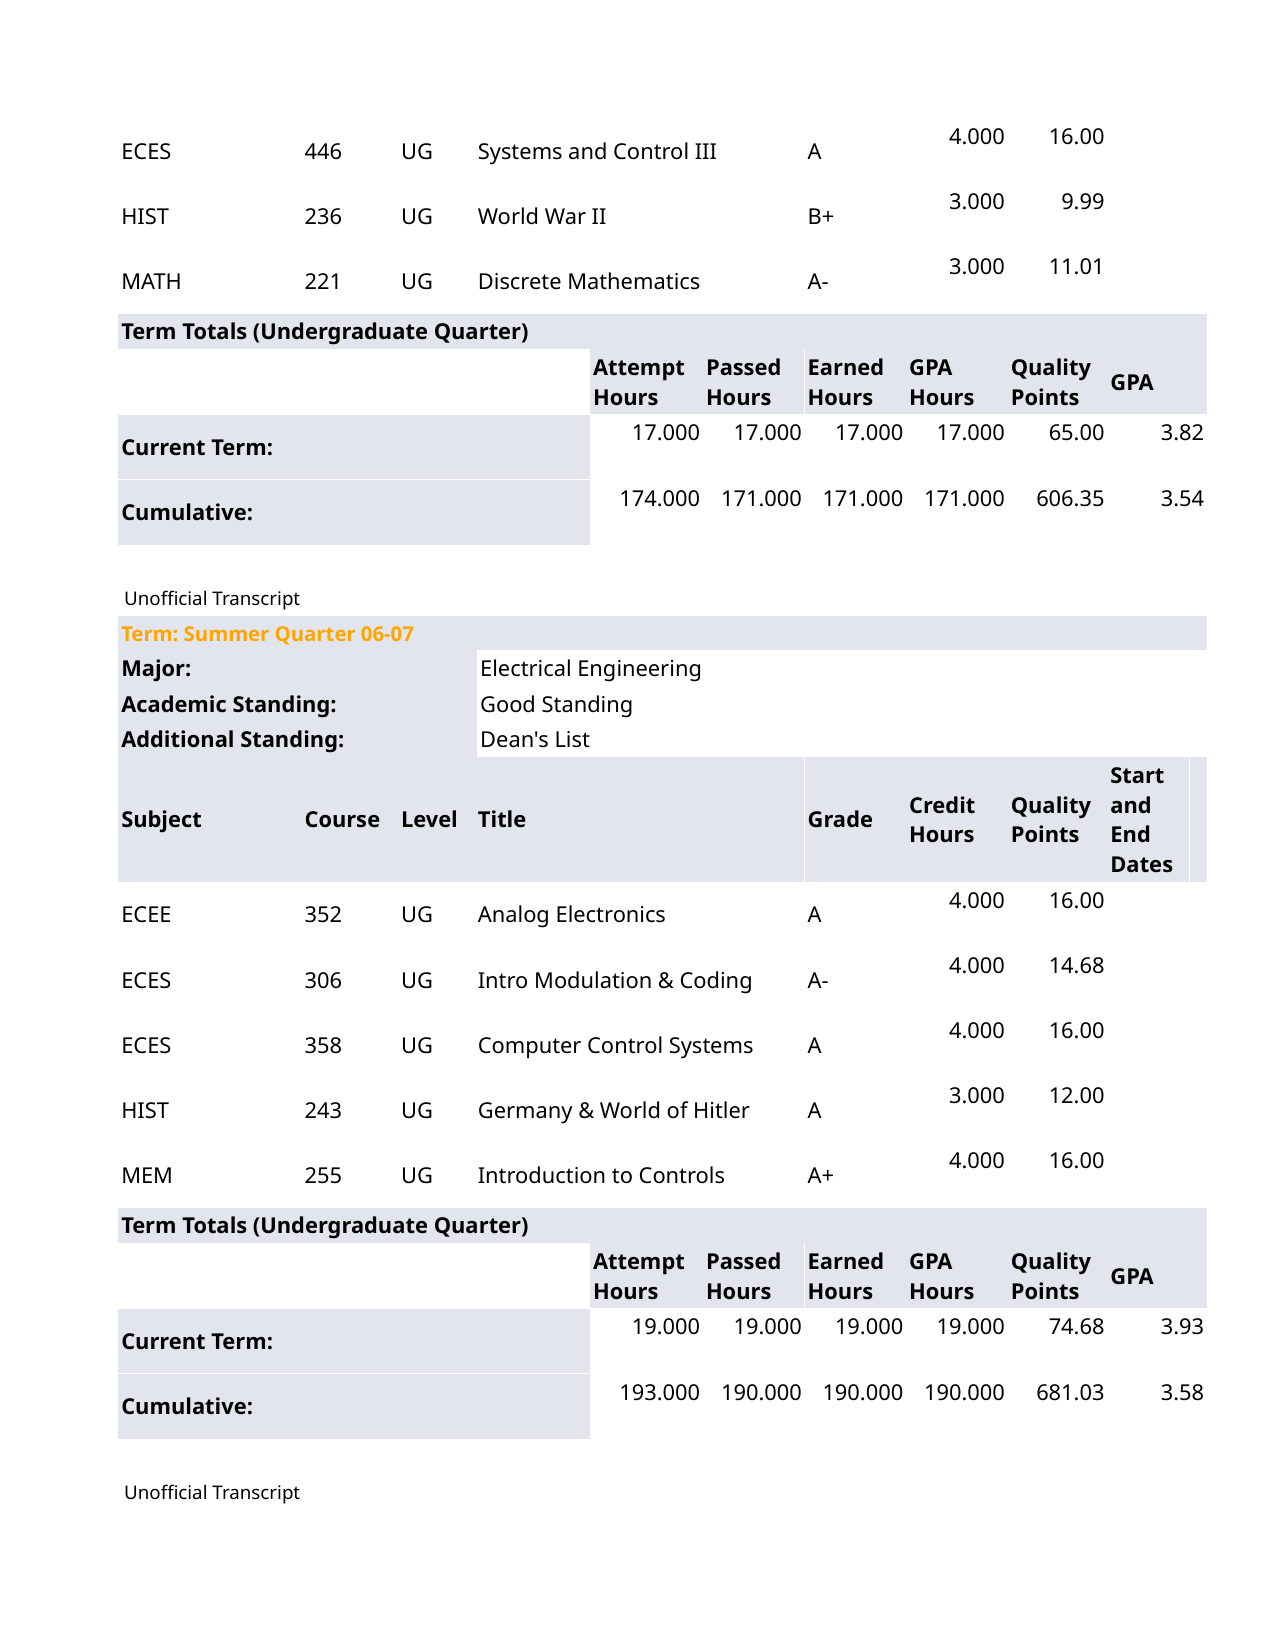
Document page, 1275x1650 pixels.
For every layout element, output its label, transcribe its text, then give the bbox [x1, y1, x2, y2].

table_cell [118, 349, 590, 414]
table_cell 352 [301, 882, 398, 947]
table_cell [1107, 248, 1189, 313]
table_cell GPA [1107, 349, 1207, 414]
table_cell [1207, 1077, 1227, 1142]
table_cell Course [301, 757, 398, 882]
table_cell [1190, 248, 1207, 313]
table_cell 19.000 [590, 1309, 703, 1373]
table_cell 306 [301, 947, 398, 1012]
table_cell Attempt Hours [590, 349, 703, 414]
table_cell MEM [118, 1142, 301, 1207]
table_cell Term: Summer Quarter 06-07 [118, 616, 1207, 650]
table_cell [1207, 1374, 1227, 1439]
table_cell 17.000 [906, 415, 1008, 479]
table_cell [1190, 650, 1227, 686]
table_cell [1107, 1077, 1189, 1142]
table_cell [1207, 1142, 1227, 1207]
table_cell 74.68 [1008, 1309, 1107, 1373]
table_cell 19.000 [703, 1309, 804, 1373]
table_cell Good Standing [477, 686, 1189, 721]
table_cell [477, 1473, 1227, 1510]
table_cell 4.000 [906, 947, 1008, 1012]
table_cell [1207, 314, 1227, 349]
table_cell 255 [301, 1142, 398, 1207]
table_cell [1207, 415, 1227, 479]
table_cell 12.00 [1008, 1077, 1107, 1142]
table_cell 3.93 [1107, 1309, 1207, 1373]
table_cell Current Term: [118, 415, 590, 479]
table_cell [1207, 1208, 1227, 1243]
table_cell 174.000 [590, 480, 703, 545]
table_cell 16.00 [1008, 1012, 1107, 1077]
table_cell Cumulative: [118, 1374, 590, 1439]
table_cell Dean's List [477, 721, 1189, 757]
table_cell [1190, 118, 1207, 183]
table_cell [1207, 349, 1227, 414]
table_cell HIST [118, 1077, 301, 1142]
table_cell [1207, 183, 1227, 248]
table_cell 9.99 [1008, 183, 1107, 248]
table_cell 190.000 [805, 1374, 906, 1439]
table_cell 243 [301, 1077, 398, 1142]
table_cell Electrical Engineering [477, 650, 1189, 686]
table_cell A [805, 1012, 906, 1077]
table_cell 11.01 [1008, 248, 1107, 313]
table_cell A [805, 1077, 906, 1142]
table_cell A- [805, 947, 906, 1012]
table_cell UG [398, 1142, 475, 1207]
table_cell [1107, 183, 1189, 248]
table_cell UG [398, 1077, 475, 1142]
table_cell [1207, 545, 1227, 579]
table_cell Additional Standing: [118, 721, 477, 757]
table_cell UG [398, 183, 475, 248]
table_cell 681.03 [1008, 1374, 1107, 1439]
table_cell Major: [118, 650, 477, 686]
table_cell Quality Points [1008, 757, 1107, 882]
table_cell Level [398, 757, 475, 882]
table_cell Cumulative: [118, 480, 590, 545]
table_cell Quality Points [1008, 349, 1107, 414]
table_cell [1207, 1243, 1227, 1308]
table_cell Passed Hours [703, 349, 804, 414]
table_cell Introduction to Controls [475, 1142, 804, 1207]
table_cell [1207, 757, 1227, 882]
table_cell 3.54 [1107, 480, 1207, 545]
table_cell 3.000 [906, 1077, 1008, 1142]
table_cell [118, 545, 1207, 579]
table_cell 14.68 [1008, 947, 1107, 1012]
table_cell Computer Control Systems [475, 1012, 804, 1077]
table_cell [1190, 183, 1207, 248]
table_cell 446 [301, 118, 398, 183]
table_cell ECES [118, 118, 301, 183]
table_cell Discrete Mathematics [475, 248, 804, 313]
table_cell [1190, 721, 1227, 757]
table_cell 4.000 [906, 1012, 1008, 1077]
table_cell A [805, 882, 906, 947]
table_cell [1207, 480, 1227, 545]
table_cell [1107, 882, 1189, 947]
table_cell 3.58 [1107, 1374, 1207, 1439]
table_cell 236 [301, 183, 398, 248]
table_cell 171.000 [805, 480, 906, 545]
table_cell Attempt Hours [590, 1243, 703, 1308]
table_cell [1107, 1142, 1189, 1207]
table_cell ECES [118, 947, 301, 1012]
table_cell 221 [301, 248, 398, 313]
table_cell [1190, 882, 1207, 947]
table_cell [1207, 118, 1227, 183]
table_cell 4.000 [906, 118, 1008, 183]
table_cell [1107, 947, 1189, 1012]
table_cell 171.000 [703, 480, 804, 545]
table_cell 16.00 [1008, 1142, 1107, 1207]
table_cell 4.000 [906, 1142, 1008, 1207]
table_cell A [805, 118, 906, 183]
table_cell Title [475, 757, 804, 882]
table_cell HIST [118, 183, 301, 248]
table_cell UG [398, 118, 475, 183]
table_cell UG [398, 882, 475, 947]
table_cell 171.000 [906, 480, 1008, 545]
table_cell A+ [805, 1142, 906, 1207]
table_cell Passed Hours [703, 1243, 804, 1308]
table_cell 190.000 [703, 1374, 804, 1439]
table_cell Analog Electronics [475, 882, 804, 947]
table_cell [1190, 1142, 1207, 1207]
table_cell [1207, 248, 1227, 313]
table_cell [118, 579, 477, 616]
table_cell Term Totals (Undergraduate Quarter) [118, 1208, 1207, 1243]
table_cell [1190, 686, 1227, 721]
table_cell [118, 1473, 477, 1510]
table_cell [1107, 118, 1189, 183]
table_cell Subject [118, 757, 301, 882]
table_cell [1190, 947, 1207, 1012]
table_cell Credit Hours [906, 757, 1008, 882]
table_cell 16.00 [1008, 882, 1107, 947]
table_cell 4.000 [906, 882, 1008, 947]
table_cell [1207, 616, 1227, 650]
table_cell Quality Points [1008, 1243, 1107, 1308]
table_cell Intro Modulation & Coding [475, 947, 804, 1012]
table_header Unofficial Transcript [121, 1476, 324, 1507]
table_cell [118, 1439, 1207, 1473]
table_cell Academic Standing: [118, 686, 477, 721]
table_cell B+ [805, 183, 906, 248]
table_cell ECEE [118, 882, 301, 947]
table_cell Systems and Control III [475, 118, 804, 183]
table_cell Grade [805, 757, 906, 882]
table_cell [1190, 757, 1207, 882]
table_cell Earned Hours [805, 1243, 906, 1308]
table_cell [1107, 1012, 1189, 1077]
table_cell [1190, 1012, 1207, 1077]
table_cell [1207, 882, 1227, 947]
table_cell 190.000 [906, 1374, 1008, 1439]
table_cell UG [398, 1012, 475, 1077]
table_cell ECES [118, 1012, 301, 1077]
table_cell Current Term: [118, 1309, 590, 1373]
table_cell 17.000 [590, 415, 703, 479]
table_cell 19.000 [805, 1309, 906, 1373]
table_cell Start and End Dates [1107, 757, 1189, 882]
table_cell 3.000 [906, 248, 1008, 313]
table_cell World War II [475, 183, 804, 248]
table_cell [1190, 1077, 1207, 1142]
table_cell A- [805, 248, 906, 313]
table_cell 17.000 [703, 415, 804, 479]
table_cell 606.35 [1008, 480, 1107, 545]
table_cell [1207, 1012, 1227, 1077]
table_cell [118, 1243, 590, 1308]
table_cell [1207, 947, 1227, 1012]
table_cell [1207, 1309, 1227, 1373]
table_cell [1207, 1439, 1227, 1473]
table_cell UG [398, 248, 475, 313]
table_cell 19.000 [906, 1309, 1008, 1373]
table_cell 3.82 [1107, 415, 1207, 479]
table_cell 17.000 [805, 415, 906, 479]
table_cell [477, 579, 1227, 616]
table_cell UG [398, 947, 475, 1012]
table_cell Germany & World of Hitler [475, 1077, 804, 1142]
table_cell Term Totals (Undergraduate Quarter) [118, 314, 1207, 349]
table_cell GPA [1107, 1243, 1207, 1308]
table_cell 65.00 [1008, 415, 1107, 479]
table_header Unofficial Transcript [121, 582, 324, 613]
table_cell MATH [118, 248, 301, 313]
table_cell GPA Hours [906, 1243, 1008, 1308]
table_cell 16.00 [1008, 118, 1107, 183]
table_cell Earned Hours [805, 349, 906, 414]
table_cell 358 [301, 1012, 398, 1077]
table_cell 3.000 [906, 183, 1008, 248]
table_cell 193.000 [590, 1374, 703, 1439]
table_cell GPA Hours [906, 349, 1008, 414]
